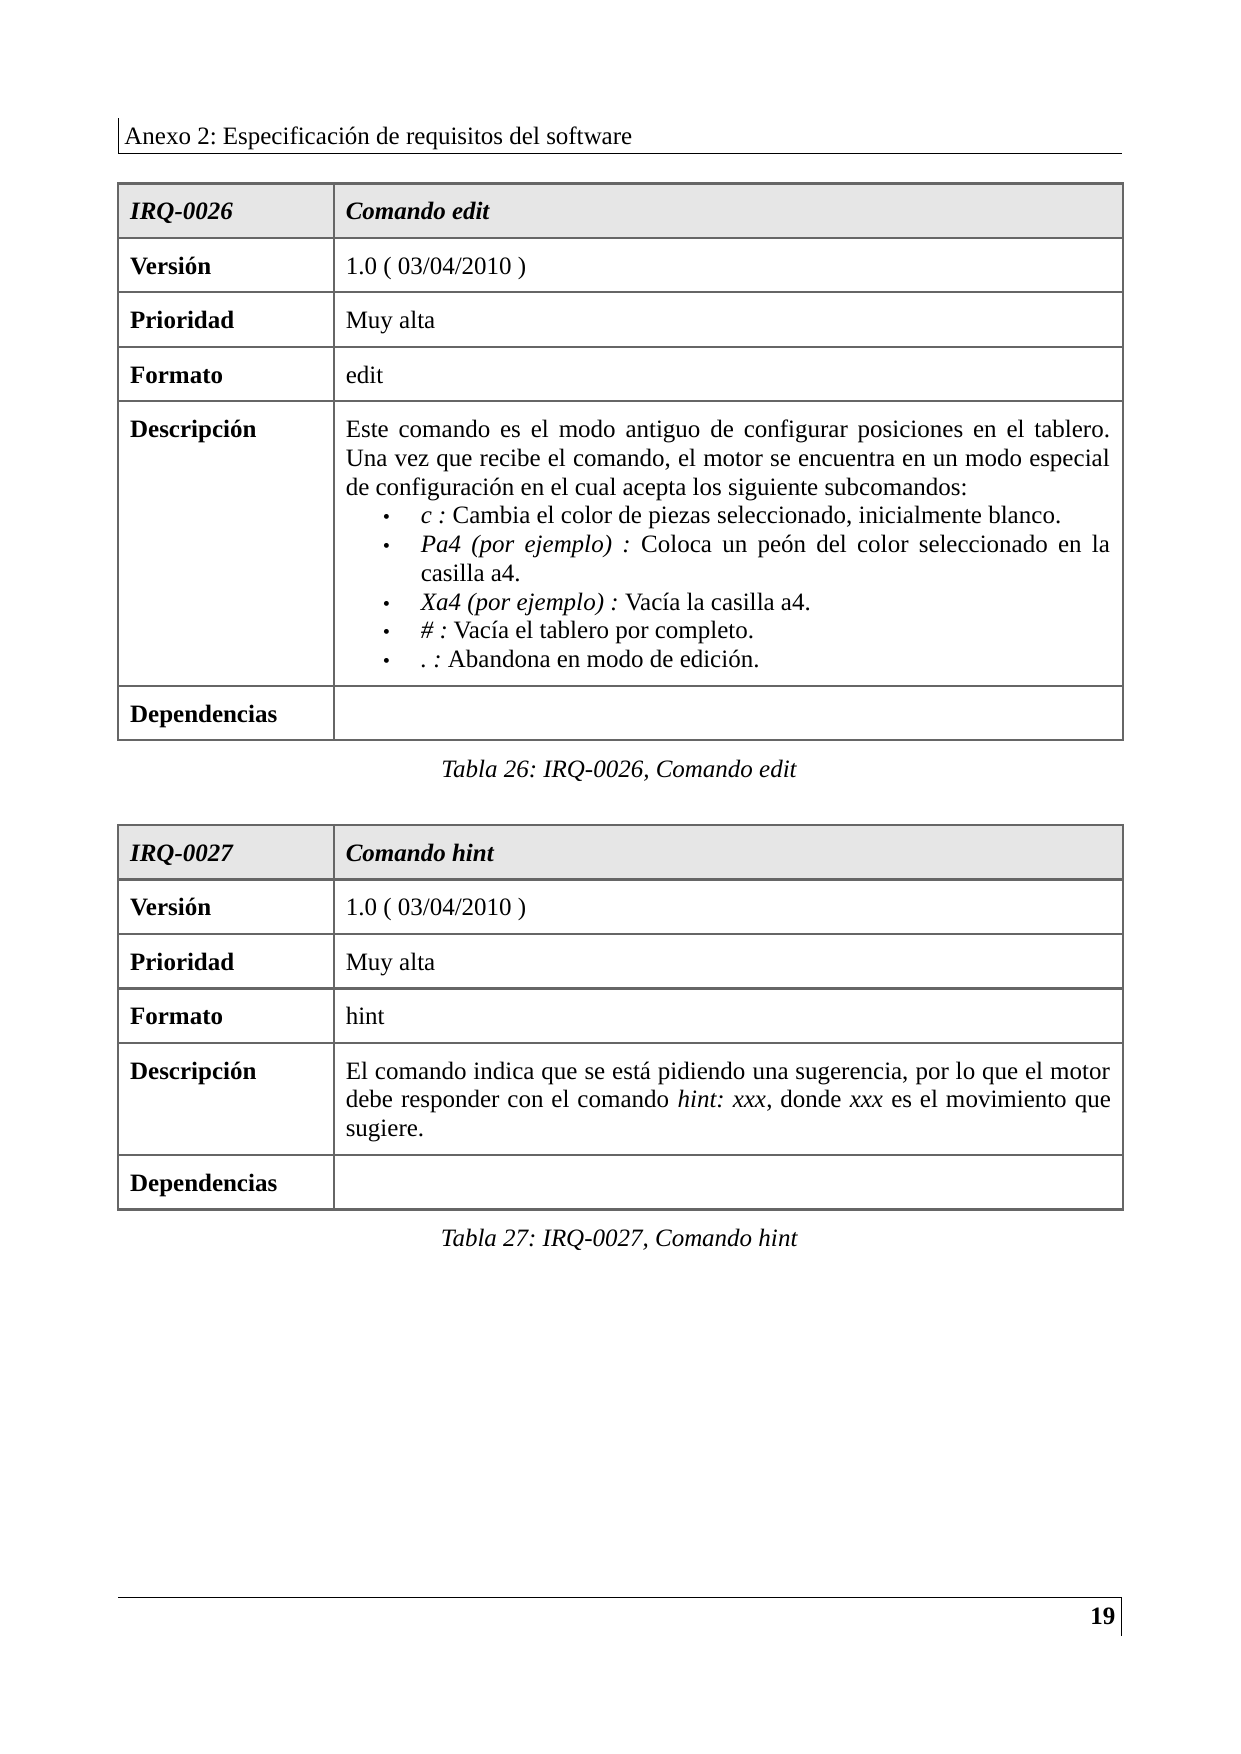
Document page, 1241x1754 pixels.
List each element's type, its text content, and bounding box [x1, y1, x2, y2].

table_cell El comando indica que se está pidiendo una sugerencia, por lo que el motor debe responder con el comando hint: xxx, donde xxx es el movimiento que sugiere. [335, 1044, 1122, 1154]
table_cell Descripción [119, 1044, 333, 1154]
table_cell 1.0 ( 03/04/2010 ) [335, 239, 1122, 291]
table_cell Muy alta [335, 935, 1122, 987]
table_cell Prioridad [119, 935, 333, 987]
table_header Comando hint [335, 826, 1122, 878]
table_header Comando edit [335, 185, 1122, 237]
table_header IRQ-0026 [119, 185, 333, 237]
table_cell Versión [119, 239, 333, 291]
table_cell Dependencias [119, 1156, 333, 1208]
table_cell edit [335, 348, 1122, 400]
table_header IRQ-0027 [119, 826, 333, 878]
table_cell Formato [119, 348, 333, 400]
table_cell Dependencias [119, 687, 333, 739]
text Tabla 26: IRQ-0026, Comando edit [118, 754, 1122, 783]
table_cell hint [335, 990, 1122, 1042]
table_cell Prioridad [119, 293, 333, 346]
table_cell Descripción [119, 402, 333, 685]
table_cell Muy alta [335, 293, 1122, 346]
table_cell [335, 687, 1122, 739]
table_cell [335, 1156, 1122, 1208]
table_cell Este comando es el modo antiguo de configurar posiciones en el tablero. Una vez que recibe el comando, el motor se encuentra en un modo especial de configuración en el cual acepta los siguiente subcomandos: c : Cambia el color de piezas seleccionado, inicialmente blanco. Pa4 (por ejemplo) : Coloca un peón del color seleccionado en la casilla a4. Xa4 (por ejemplo) : Vacía la casilla a4. # : Vacía el tablero por completo. . : Abandona en modo de edición. [335, 402, 1122, 685]
text Tabla 27: IRQ-0027, Comando hint [118, 1223, 1122, 1252]
table_cell Versión [119, 881, 333, 933]
table_cell Formato [119, 990, 333, 1042]
table_cell 1.0 ( 03/04/2010 ) [335, 881, 1122, 933]
